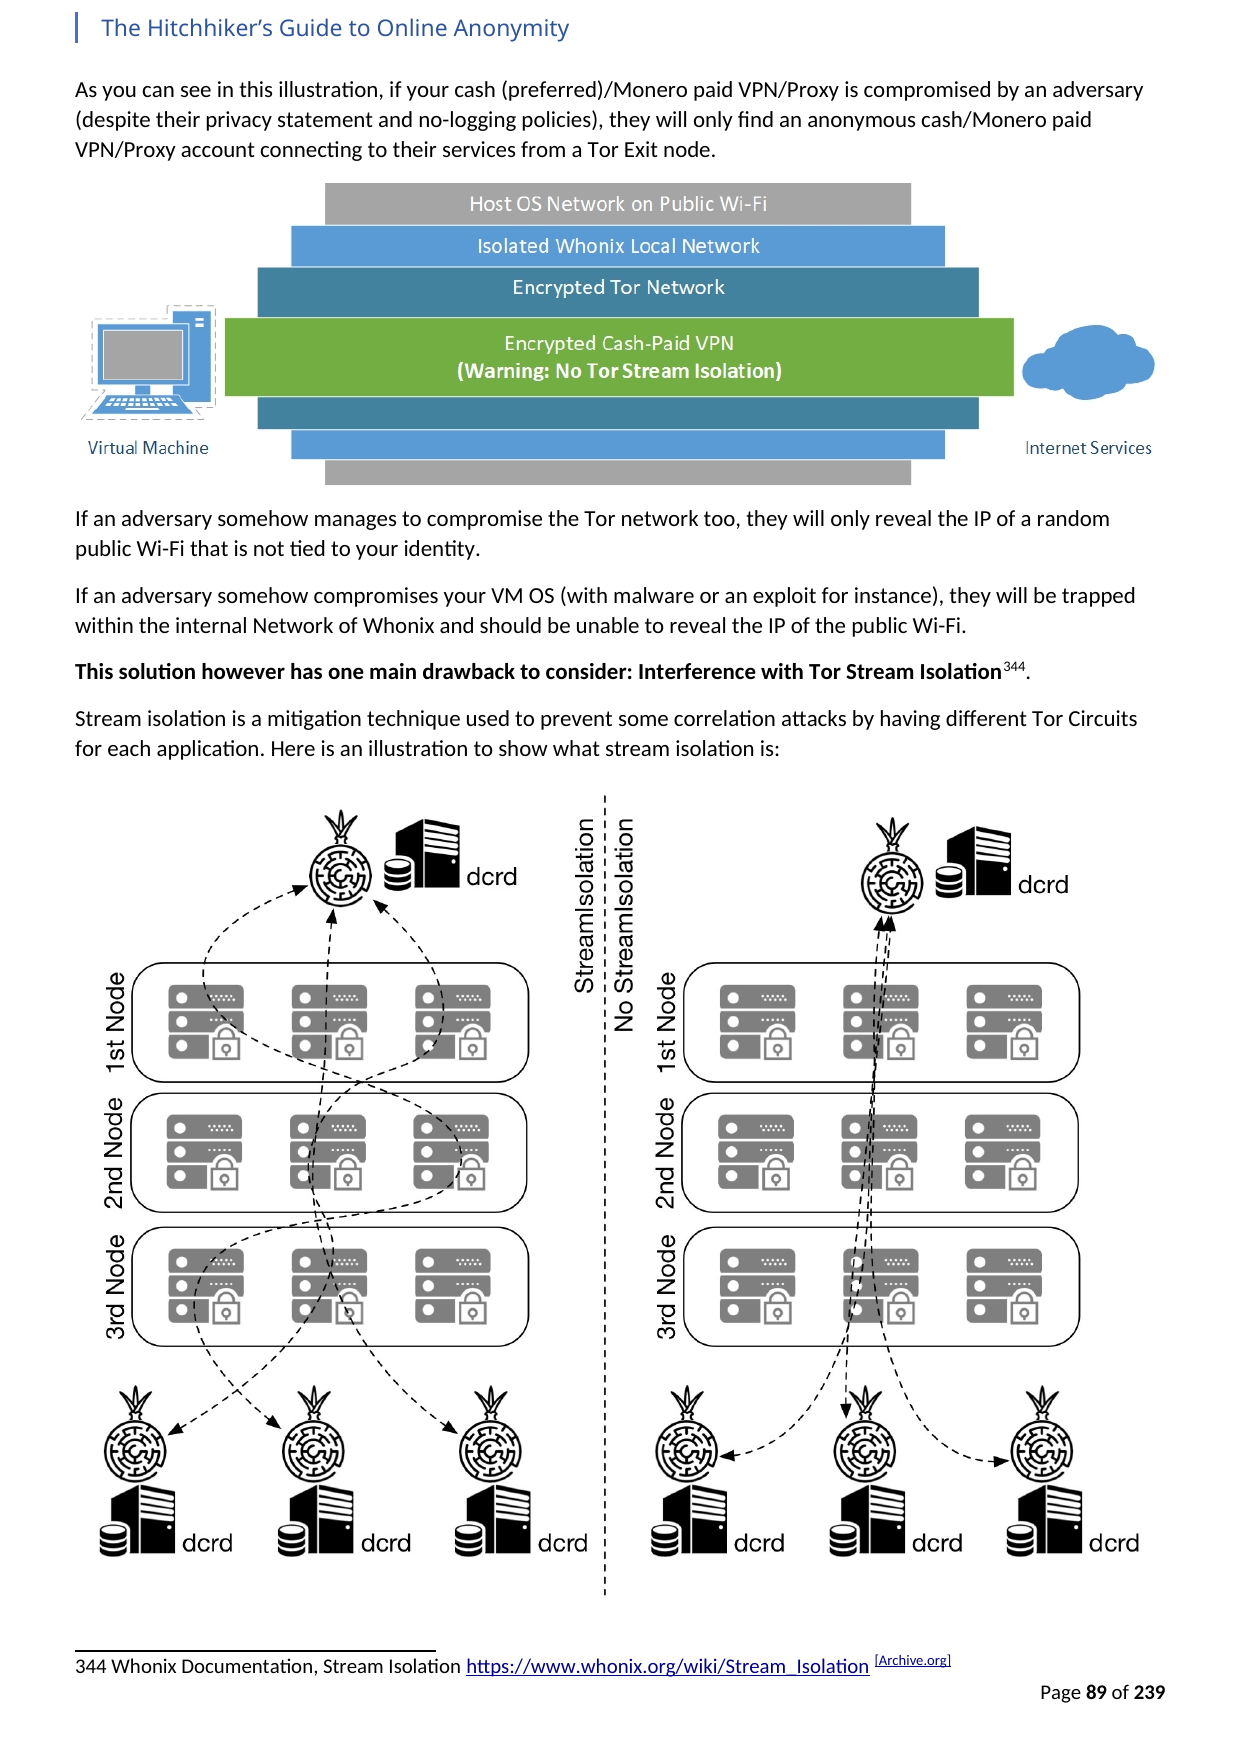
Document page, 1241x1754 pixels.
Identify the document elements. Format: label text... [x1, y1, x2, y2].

text As you can see in this illustration, if your cash (preferred)/Monero paid VPN/Proxy is compromised by an adversary (despite their privacy statement and no-logging policies), they will only find an anonymous cash/Monero paid VPN/Proxy account connecting to their services from a Tor Exit node. [75, 75, 1165, 163]
text This solution however has one main drawback to consider: Interference with Tor Stream Isolation. [75, 657, 1165, 685]
text Stream isolation is a mitigation technique used to prevent some correlation attacks by having different Tor Circuits for each application. Here is an illustration to show what stream isolation is: [75, 704, 1165, 762]
text If an adversary somehow manages to compromise the Tor network too, they will only reveal the IP of a random public Wi-Fi that is not tied to your identity. [75, 504, 1165, 562]
text If an adversary somehow compromises your VM OS (with malware or an exploit for instance), they will be trapped within the internal Network of Whonix and should be unable to reveal the IP of the public Wi-Fi. [75, 581, 1165, 639]
picture [75, 780, 1164, 1610]
picture [75, 181, 1164, 486]
text Whonix Documentation, Stream Isolation https://www.whonix.org/wiki/Stream_Isolation [Archive.org] [75, 1651, 1165, 1679]
